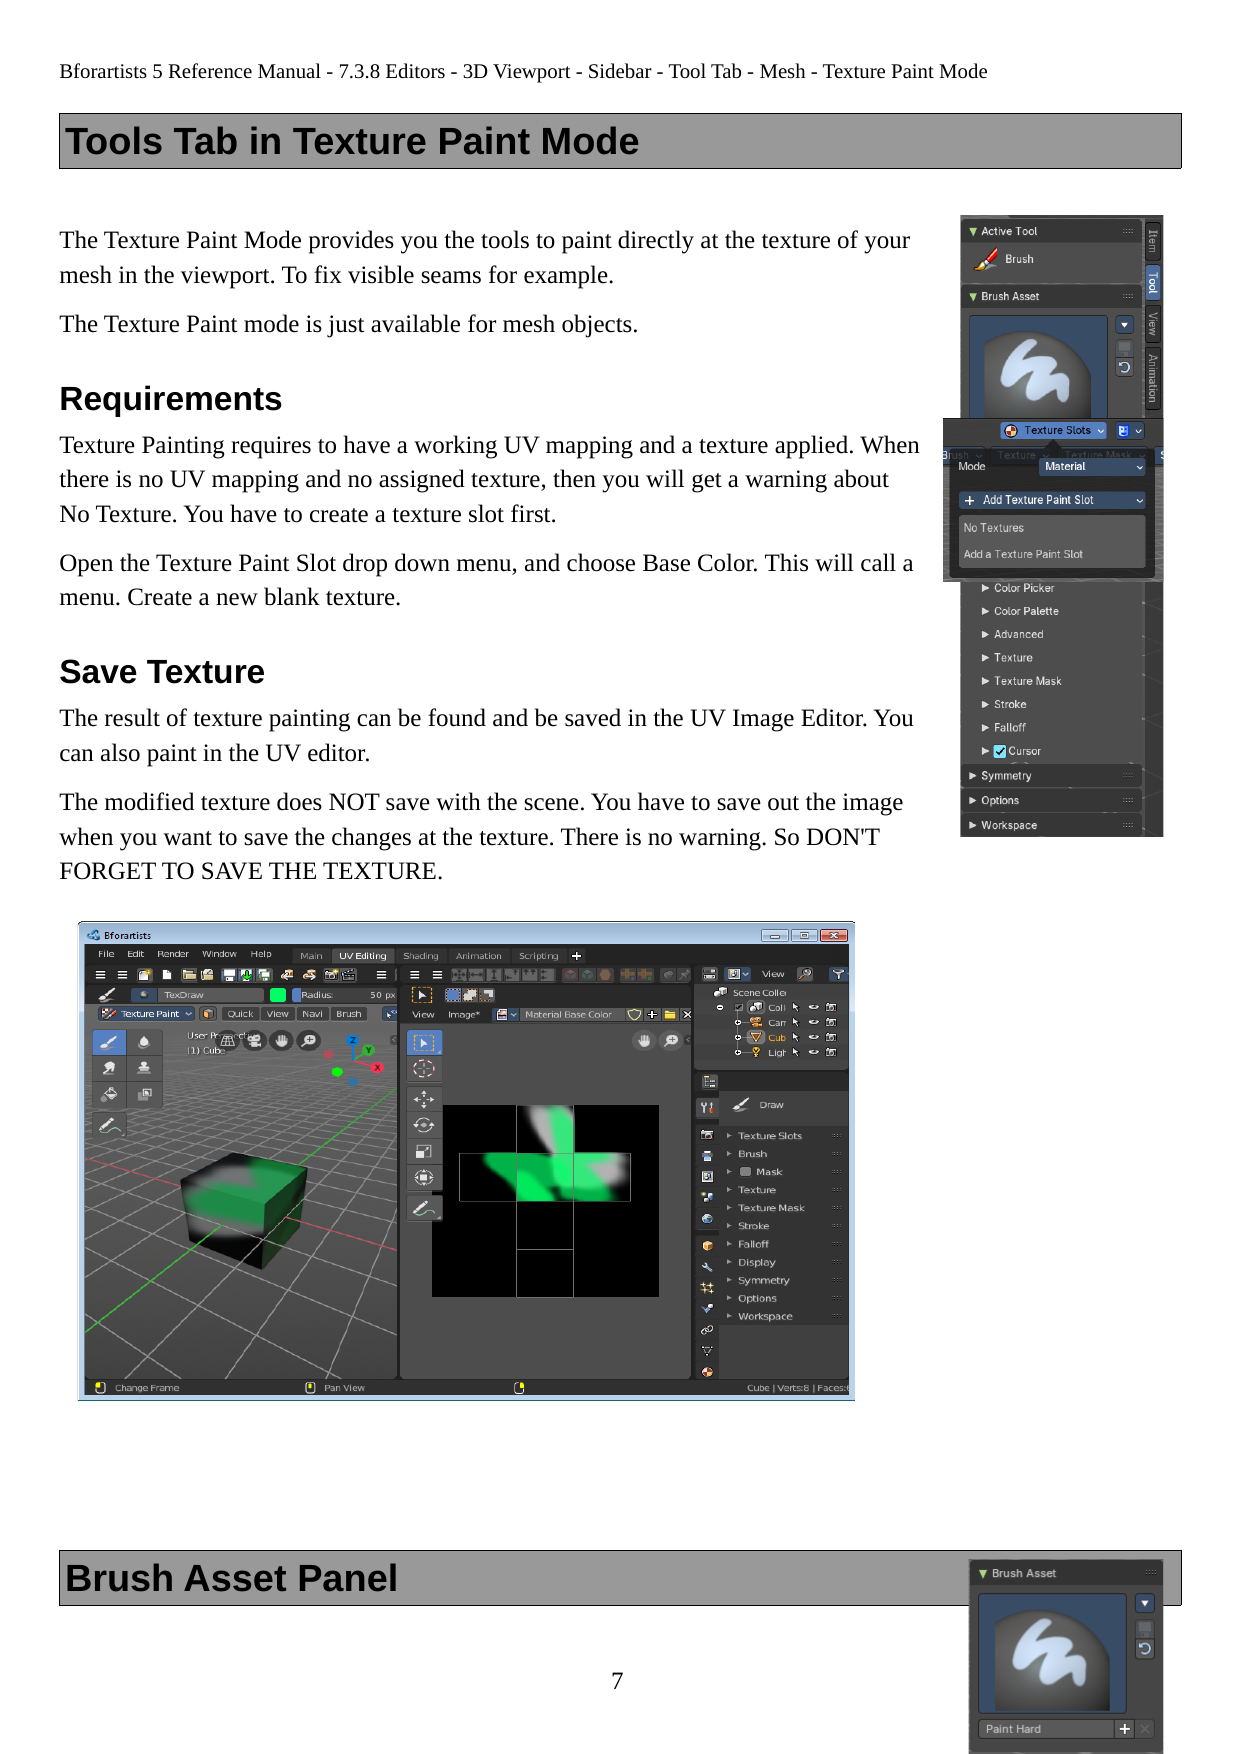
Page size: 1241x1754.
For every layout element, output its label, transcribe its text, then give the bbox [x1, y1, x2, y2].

text The modified texture does NOT save with the scene. You have to save out the image when you want to save the changes at the texture. There is no warning. So DON'T FORGET TO SAVE THE TEXTURE. [59, 787, 1181, 885]
picture [77, 921, 855, 1401]
subtitle [1164, 379, 1181, 417]
table_header Brush Asset Panel [60, 1551, 1181, 1605]
text The Texture Paint Mode provides you the tools to paint directly at the texture of your mesh in the viewport. To fix visible seams for example. [59, 225, 960, 289]
text The Texture Paint mode is just available for mesh objects. [59, 309, 960, 338]
subtitle [1164, 652, 1181, 691]
subtitle Requirements [59, 379, 960, 417]
text The result of texture painting can be found and be saved in the UV Image Editor. You can also paint in the UV editor. [59, 703, 960, 767]
picture [968, 1559, 1164, 1754]
text Open the Texture Paint Slot drop down menu, and choose Base Color. This will call a menu. Create a new blank texture. [59, 548, 960, 611]
picture [943, 215, 1164, 837]
text Texture Painting requires to have a working UV mapping and a texture applied. When there is no UV mapping and no assigned texture, then you will get a warning about No Texture. You have to create a texture slot first. [59, 430, 943, 528]
table_header Tools Tab in Texture Paint Mode [60, 114, 1181, 168]
subtitle Save Texture [59, 652, 960, 691]
